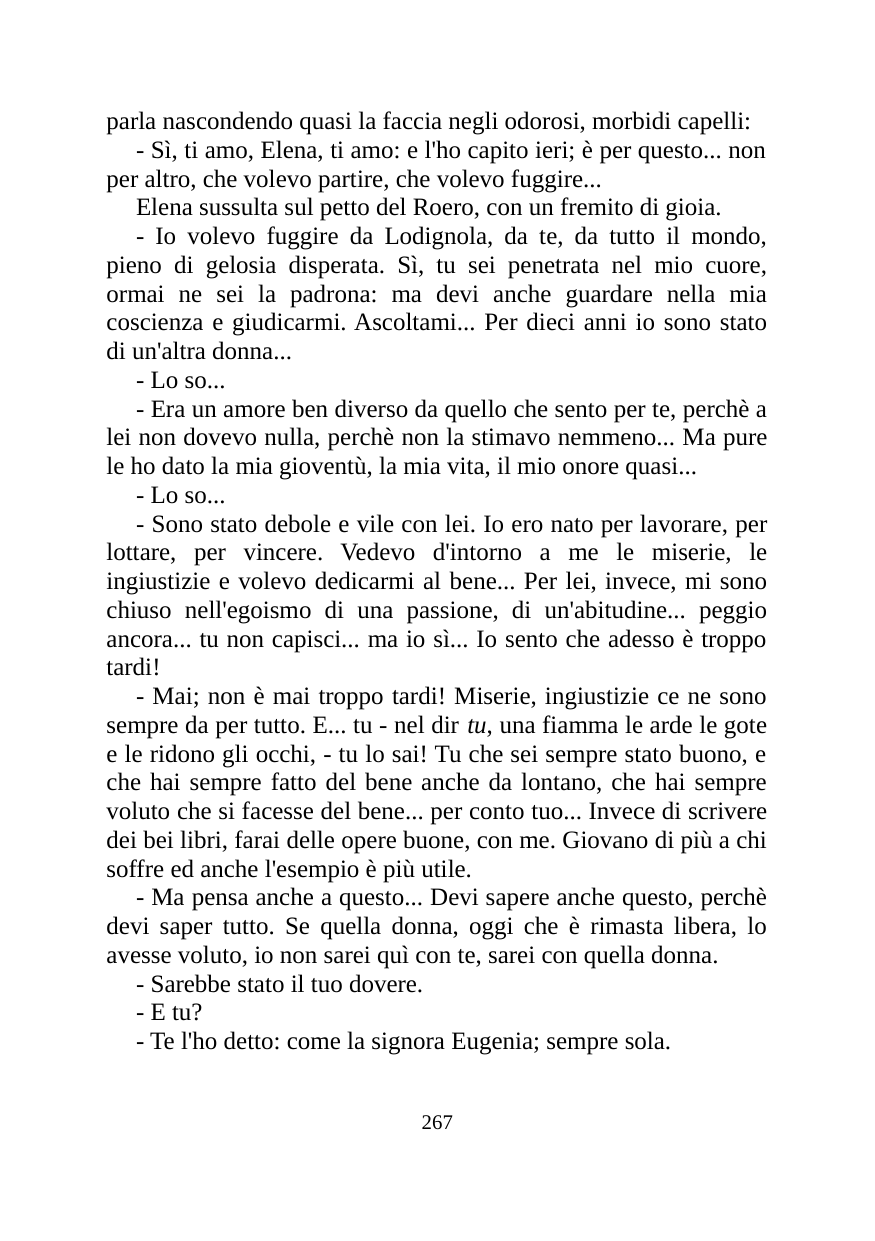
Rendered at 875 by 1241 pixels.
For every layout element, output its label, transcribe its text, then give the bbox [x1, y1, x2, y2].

text - Era un amore ben diverso da quello che sento per te, perchè a lei non dovevo nulla, perchè non la stimavo nemmeno... Ma pure le ho dato la mia gioventù, la mia vita, il mio onore quasi... [106, 394, 768, 480]
text Elena sussulta sul petto del Roero, con un fremito di gioia. [106, 192, 768, 221]
text - Io volevo fuggire da Lodignola, da te, da tutto il mondo, pieno di gelosia disperata. Sì, tu sei penetrata nel mio cuore, ormai ne sei la padrona: ma devi anche guardare nella mia coscienza e giudicarmi. Ascoltami... Per dieci anni io sono stato di un'altra donna... [106, 221, 768, 365]
text - E tu? [106, 997, 768, 1026]
text - Sarebbe stato il tuo dovere. [106, 969, 768, 997]
text - Lo so... [106, 480, 768, 509]
text - Mai; non è mai troppo tardi! Miserie, ingiustizie ce ne sono sempre da per tutto. E... tu - nel dir tu, una fiamma le arde le gote e le ridono gli occhi, - tu lo sai! Tu che sei sempre stato buono, e che hai sempre fatto del bene anche da lontano, che hai sempre voluto che si facesse del bene... per conto tuo... Invece di scrivere dei bei libri, farai delle opere buone, con me. Giovano di più a chi soffre ed anche l'esempio è più utile. [106, 681, 768, 882]
text - Lo so... [106, 365, 768, 394]
text parla nascondendo quasi la faccia negli odorosi, morbidi capelli: [106, 106, 768, 135]
text - Te l'ho detto: come la signora Eugenia; sempre sola. [106, 1026, 768, 1055]
text - Sì, ti amo, Elena, ti amo: e l'ho capito ieri; è per questo... non per altro, che volevo partire, che volevo fuggire... [106, 135, 768, 192]
text - Sono stato debole e vile con lei. Io ero nato per lavorare, per lottare, per vincere. Vedevo d'intorno a me le miserie, le ingiustizie e volevo dedicarmi al bene... Per lei, invece, mi sono chiuso nell'egoismo di una passione, di un'abitudine... peggio ancora... tu non capisci... ma io sì... Io sento che adesso è troppo tardi! [106, 509, 768, 681]
text - Ma pensa anche a questo... Devi sapere anche questo, perchè devi saper tutto. Se quella donna, oggi che è rimasta libera, lo avesse voluto, io non sarei quì con te, sarei con quella donna. [106, 882, 768, 969]
